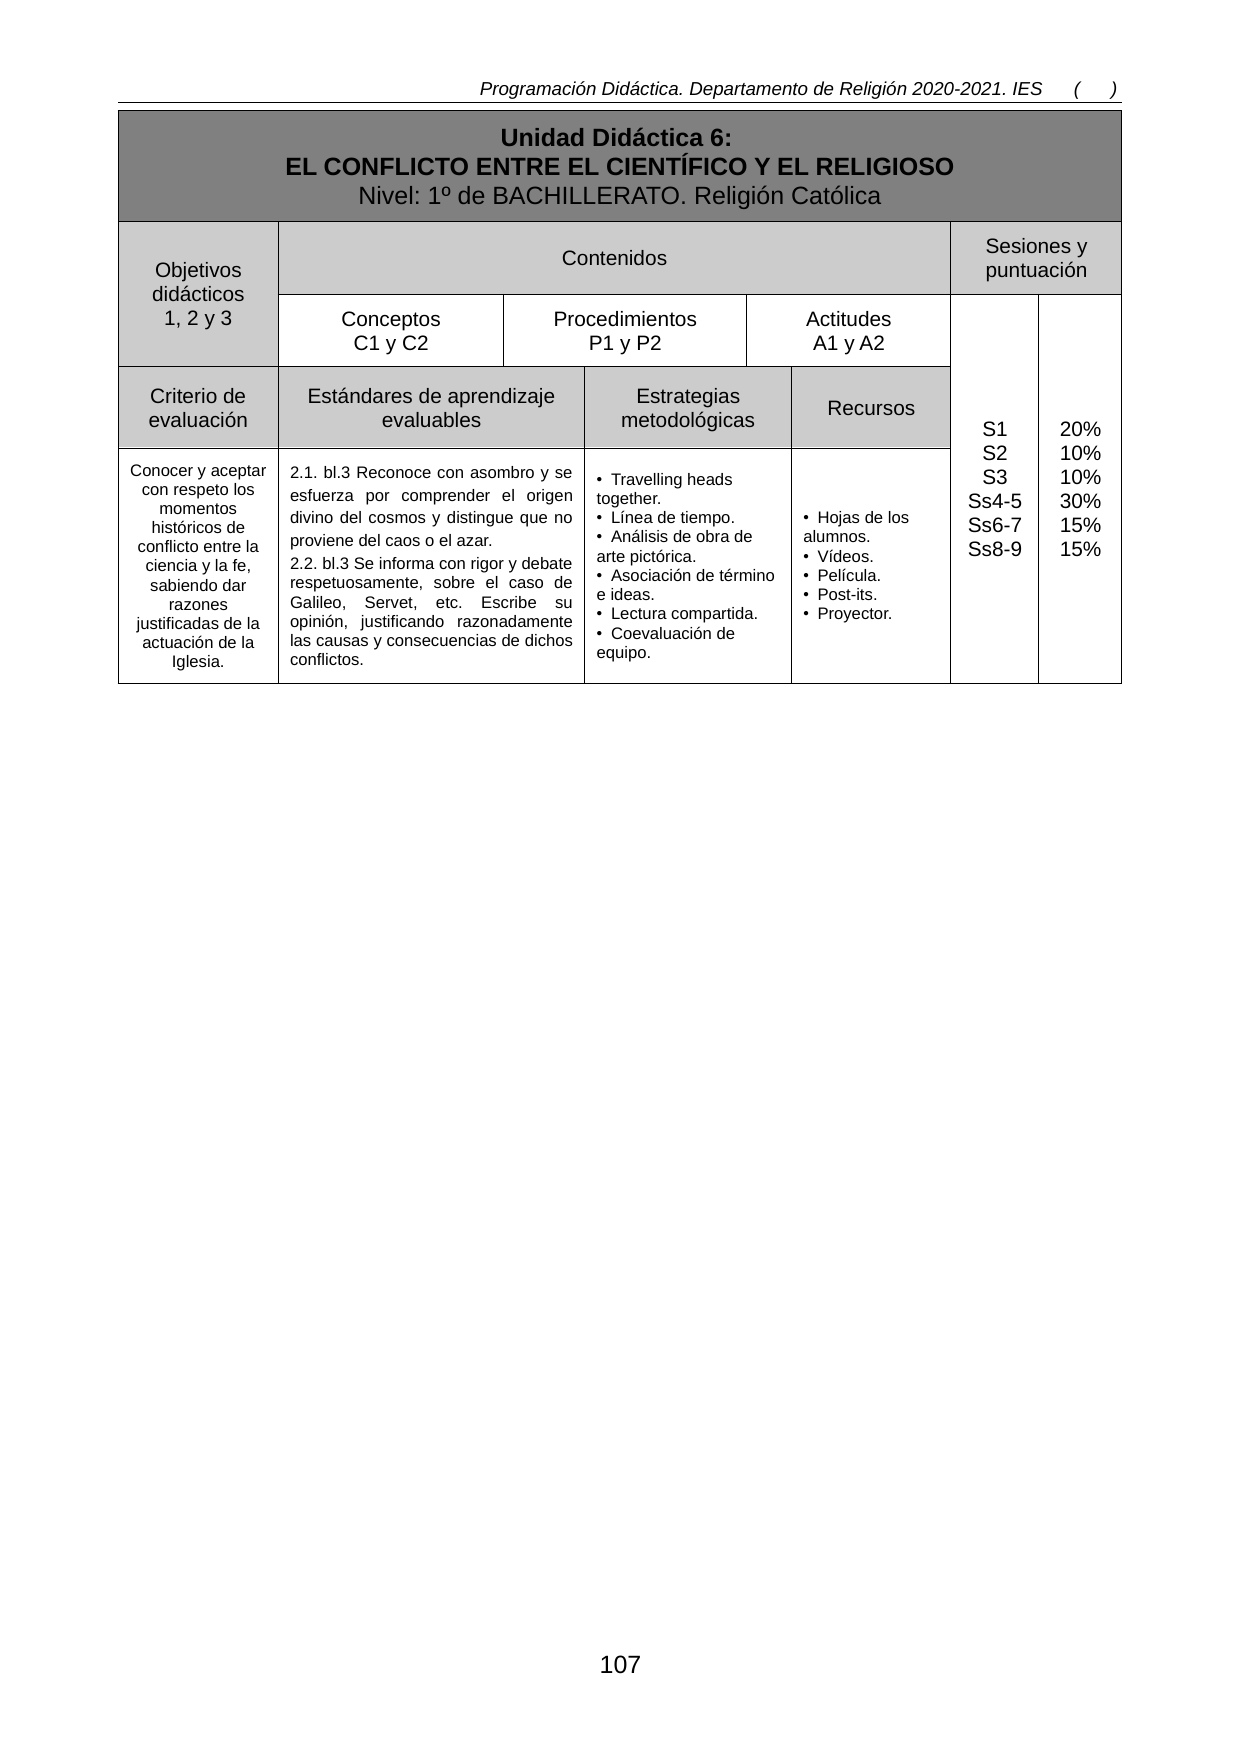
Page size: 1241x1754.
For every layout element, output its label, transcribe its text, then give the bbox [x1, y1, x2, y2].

table_cell Objetivos didácticos 1, 2 y 3 [119, 222, 278, 366]
table_cell 20% 10% 10% 30% 15% 15% [1039, 295, 1121, 683]
table_cell Travelling heads together. Línea de tiempo. Análisis de obra de arte pictórica. Asociación de término e ideas. Lectura compartida. Coevaluación de equipo. [585, 449, 791, 683]
table_cell Estrategias metodológicas [585, 367, 791, 447]
table_cell Sesiones y puntuación [951, 222, 1121, 294]
table_cell Contenidos [279, 222, 950, 294]
table_cell Estándares de aprendizaje evaluables [279, 367, 584, 447]
table_header Unidad Didáctica 6: EL CONFLICTO ENTRE EL CIENTÍFICO Y EL RELIGIOSO Nivel: 1º de BACHILLERATO. Religión Católica [119, 111, 1121, 221]
table_cell Hojas de los alumnos. Vídeos. Película. Post-its. Proyector. [792, 449, 950, 683]
table_cell Conceptos C1 y C2 [279, 295, 503, 366]
table_cell 2.1. bl.3 Reconoce con asombro y se esfuerza por comprender el origen divino del cosmos y distingue que no proviene del caos o el azar. 2.2. bl.3 Se informa con rigor y debate respetuosamente, sobre el caso de Galileo, Servet, etc. Escribe su opinión, justificando razonadamente las causas y consecuencias de dichos conflictos. [279, 449, 584, 683]
table_cell Conocer y aceptar con respeto los momentos históricos de conflicto entre la ciencia y la fe, sabiendo dar razones justificadas de la actuación de la Iglesia. [119, 449, 278, 683]
table_cell S1 S2 S3 Ss4-5 Ss6-7 Ss8-9 [951, 295, 1038, 683]
table_cell Actitudes A1 y A2 [747, 295, 950, 366]
table_cell Recursos [792, 367, 950, 447]
table_cell Criterio de evaluación [119, 367, 278, 447]
table_cell Procedimientos P1 y P2 [504, 295, 746, 366]
